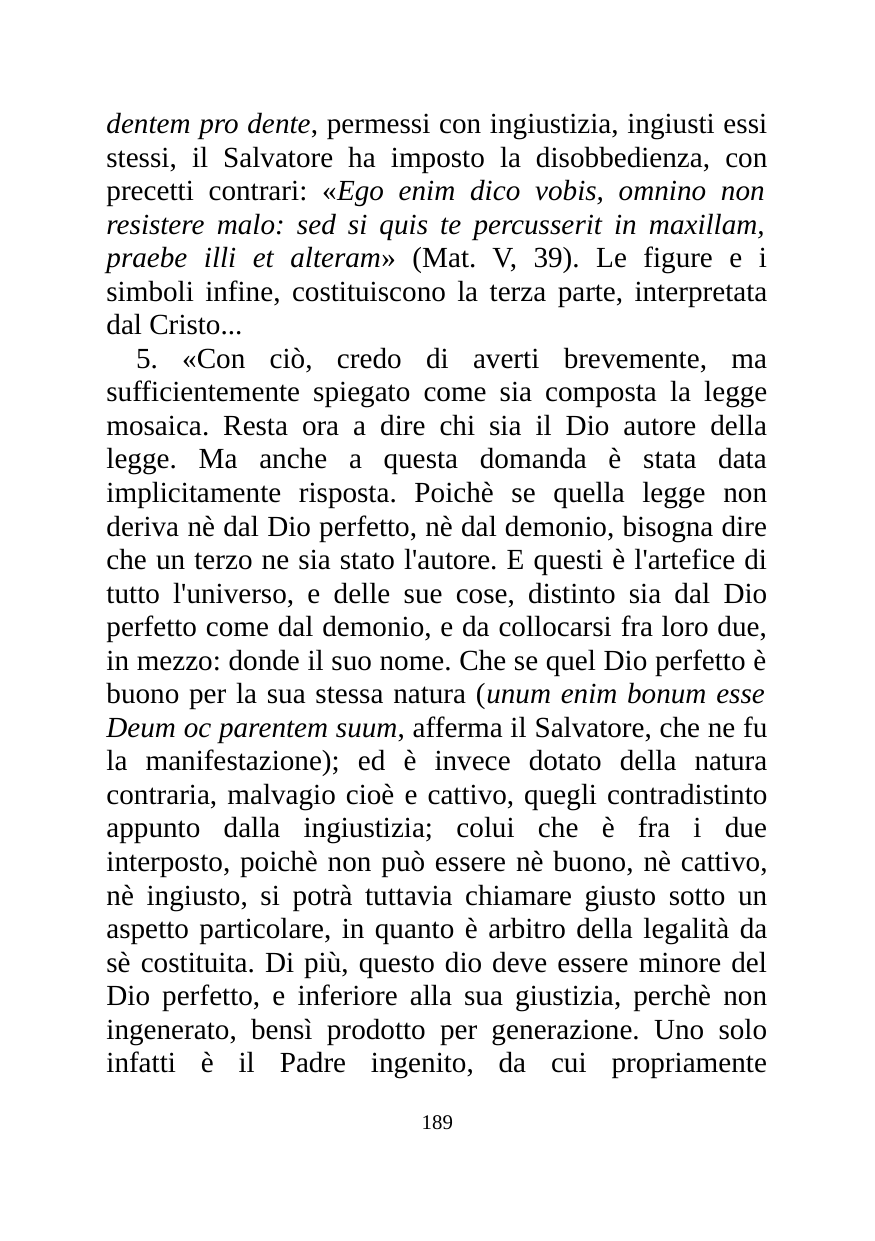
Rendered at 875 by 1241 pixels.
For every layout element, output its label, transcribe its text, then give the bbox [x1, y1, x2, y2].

text 5. «Con ciò, credo di averti brevemente, ma sufficientemente spiegato come sia composta la legge mosaica. Resta ora a dire chi sia il Dio autore della legge. Ma anche a questa domanda è stata data implicitamente risposta. Poichè se quella legge non deriva nè dal Dio perfetto, nè dal demonio, bisogna dire che un terzo ne sia stato l'autore. E questi è l'artefice di tutto l'universo, e delle sue cose, distinto sia dal Dio perfetto come dal demonio, e da collocarsi fra loro due, in mezzo: donde il suo nome. Che se quel Dio perfetto è buono per la sua stessa natura (unum enim bonum esse Deum oc parentem suum, afferma il Salvatore, che ne fu la manifestazione); ed è invece dotato della natura contraria, malvagio cioè e cattivo, quegli contradistinto appunto dalla ingiustizia; colui che è fra i due interposto, poichè non può essere nè buono, nè cattivo, nè ingiusto, si potrà tuttavia chiamare giusto sotto un aspetto particolare, in quanto è arbitro della legalità da sè costituita. Di più, questo dio deve essere minore del Dio perfetto, e inferiore alla sua giustizia, perchè non ingenerato, bensì prodotto per generazione. Uno solo infatti è il Padre ingenito, da cui propriamente [106, 341, 768, 1079]
text dentem pro dente, permessi con ingiustizia, ingiusti essi stessi, il Salvatore ha imposto la disobbedienza, con precetti contrari: «Ego enim dico vobis, omnino non resistere malo: sed si quis te percusserit in maxillam, praebe illi et alteram» (Mat. V, 39). Le figure e i simboli infine, costituiscono la terza parte, interpretata dal Cristo... [106, 106, 768, 341]
